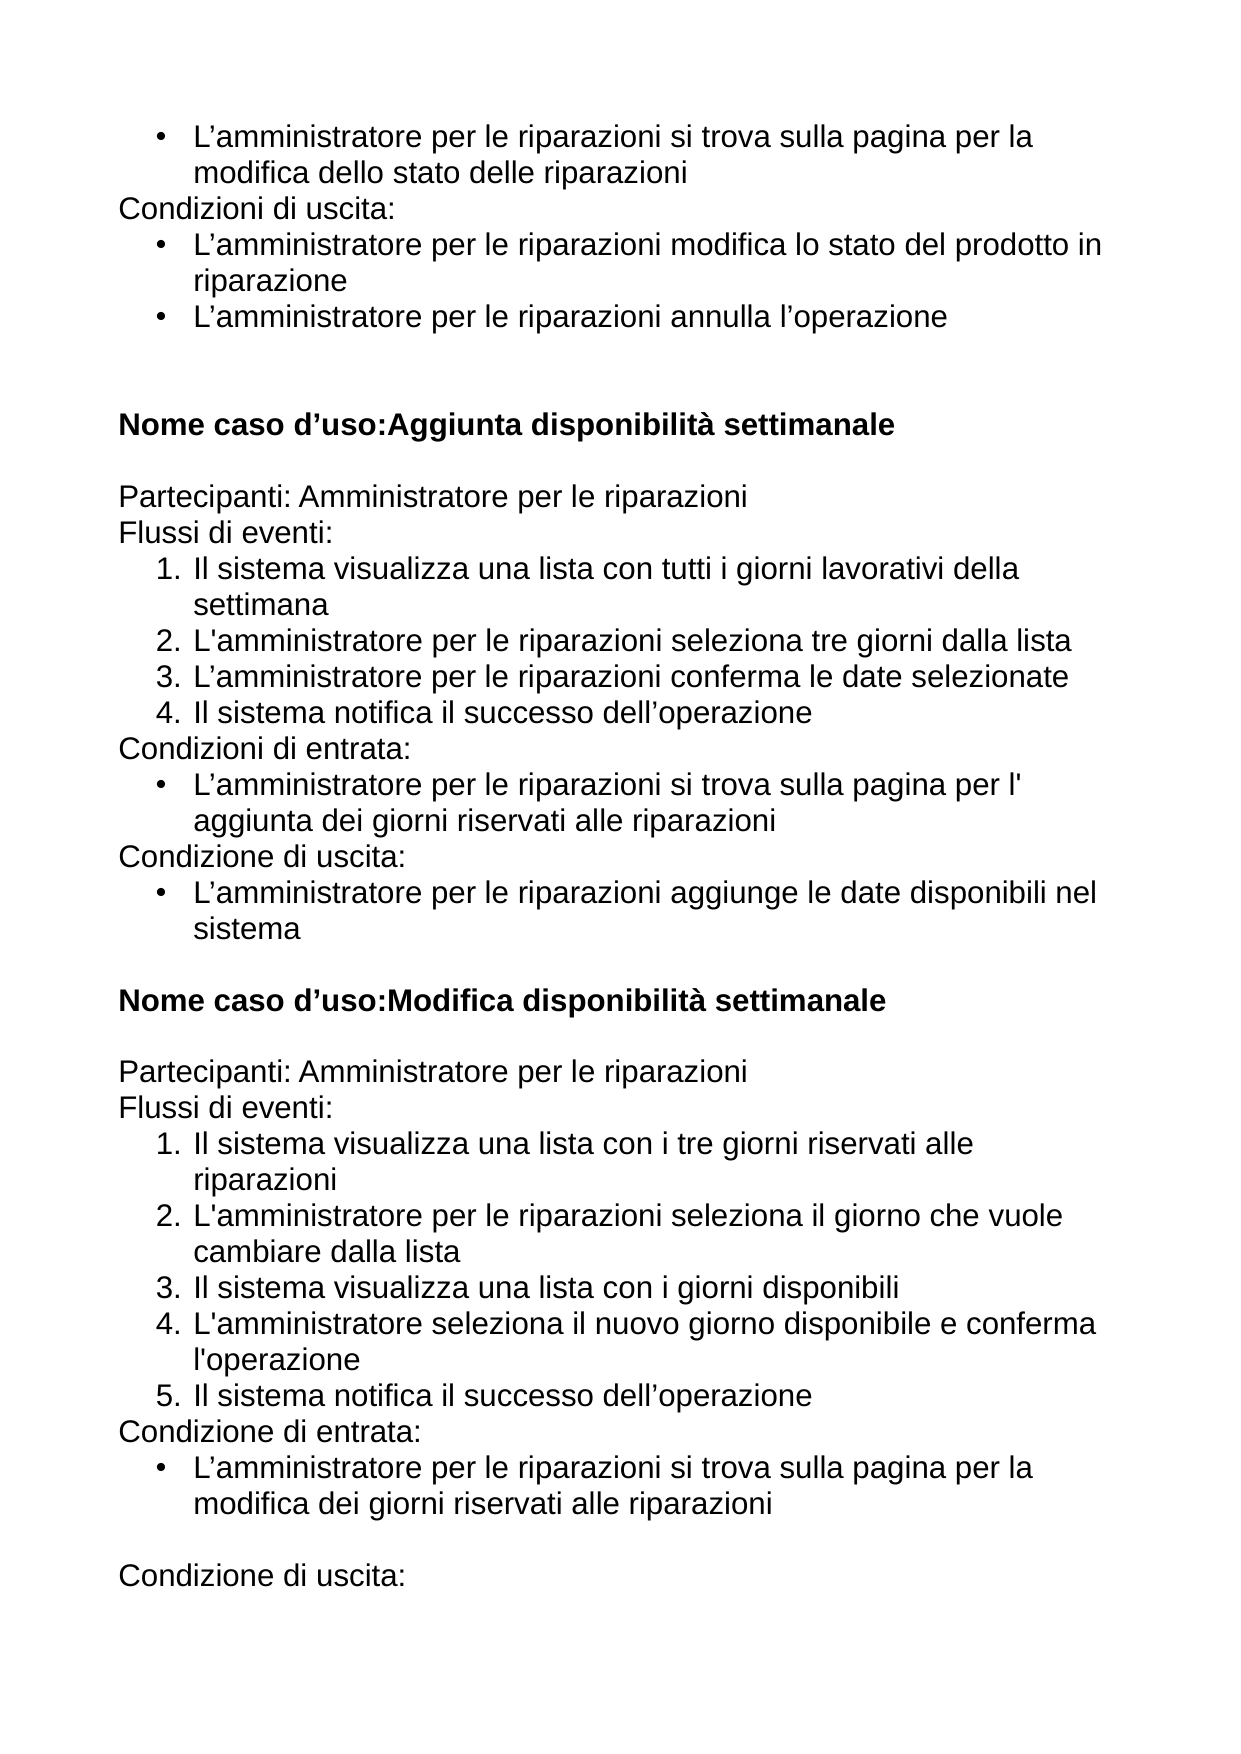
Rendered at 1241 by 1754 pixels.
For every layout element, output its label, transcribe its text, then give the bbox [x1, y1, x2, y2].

text Condizione di entrata: [118, 1413, 1122, 1449]
list L'amministratore seleziona il nuovo giorno disponibile e conferma l'operazione [156, 1305, 1122, 1377]
text Condizioni di uscita: [118, 190, 1122, 226]
list L’amministratore per le riparazioni modifica lo stato del prodotto in riparazione [156, 226, 1122, 298]
text Flussi di eventi: [118, 514, 1122, 550]
text Condizione di uscita: [118, 1557, 1122, 1593]
list Il sistema visualizza una lista con tutti i giorni lavorativi della settimana [156, 550, 1122, 622]
text Partecipanti: Amministratore per le riparazioni [118, 1053, 1122, 1089]
text Condizione di uscita: [118, 838, 1122, 874]
list L’amministratore per le riparazioni si trova sulla pagina per l' aggiunta dei giorni riservati alle riparazioni [156, 766, 1122, 838]
list L’amministratore per le riparazioni conferma le date selezionate [156, 658, 1122, 694]
text Nome caso d’uso:Modifica disponibilità settimanale [118, 982, 1122, 1018]
text Partecipanti: Amministratore per le riparazioni [118, 478, 1122, 514]
text Flussi di eventi: [118, 1089, 1122, 1125]
text Nome caso d’uso:Aggiunta disponibilità settimanale [118, 406, 1122, 442]
text Condizioni di entrata: [118, 730, 1122, 766]
list L’amministratore per le riparazioni si trova sulla pagina per la modifica dello stato delle riparazioni [156, 118, 1122, 190]
list L'amministratore per le riparazioni seleziona il giorno che vuole cambiare dalla lista [156, 1197, 1122, 1269]
list L’amministratore per le riparazioni annulla l’operazione [156, 298, 1122, 334]
list L'amministratore per le riparazioni seleziona tre giorni dalla lista [156, 622, 1122, 658]
list Il sistema notifica il successo dell’operazione [156, 694, 1122, 730]
list Il sistema notifica il successo dell’operazione [156, 1377, 1122, 1413]
list L’amministratore per le riparazioni si trova sulla pagina per la modifica dei giorni riservati alle riparazioni [156, 1449, 1122, 1521]
list Il sistema visualizza una lista con i tre giorni riservati alle riparazioni [156, 1125, 1122, 1197]
list L’amministratore per le riparazioni aggiunge le date disponibili nel sistema [156, 874, 1122, 946]
list Il sistema visualizza una lista con i giorni disponibili [156, 1269, 1122, 1305]
